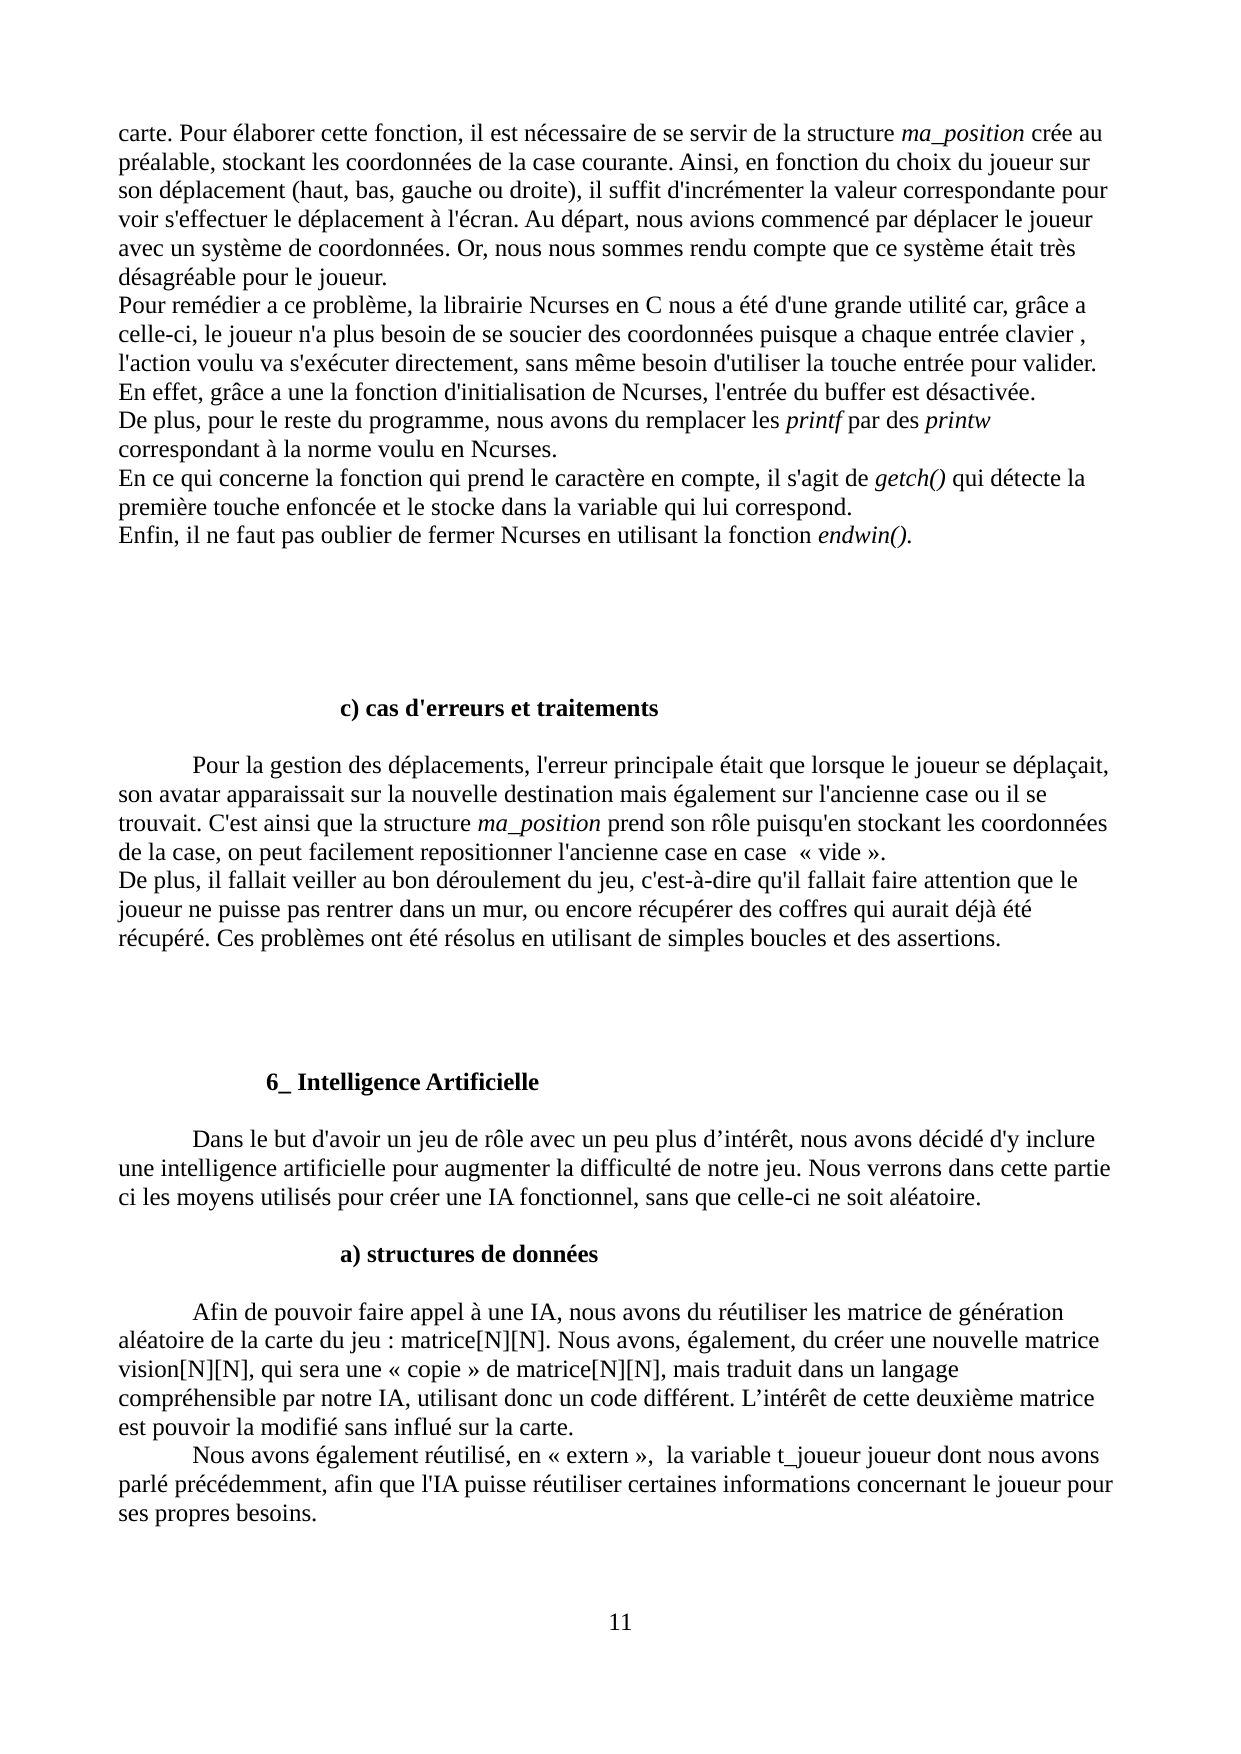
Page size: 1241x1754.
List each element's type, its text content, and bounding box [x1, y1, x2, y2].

text Nous avons également réutilisé, en « extern », la variable t_joueur joueur dont nous avons parlé précédemment, afin que l'IA puisse réutiliser certaines informations concernant le joueur pour ses propres besoins. [118, 1441, 1122, 1527]
text Dans le but d'avoir un jeu de rôle avec un peu plus d’intérêt, nous avons décidé d'y inclure une intelligence artificielle pour augmenter la difficulté de notre jeu. Nous verrons dans cette partie ci les moyens utilisés pour créer une IA fonctionnel, sans que celle-ci ne soit aléatoire. [118, 1124, 1122, 1211]
text De plus, pour le reste du programme, nous avons du remplacer les printf par des printw correspondant à la norme voulu en Ncurses. En ce qui concerne la fonction qui prend le caractère en compte, il s'agit de getch() qui détecte la première touche enfoncée et le stocke dans la variable qui lui correspond. [118, 406, 1122, 521]
text Pour la gestion des déplacements, l'erreur principale était que lorsque le joueur se déplaçait, son avatar apparaissait sur la nouvelle destination mais également sur l'ancienne case ou il se trouvait. C'est ainsi que la structure ma_position prend son rôle puisqu'en stockant les coordonnées de la case, on peut facilement repositionner l'ancienne case en case « vide ». De plus, il fallait veiller au bon déroulement du jeu, c'est-à-dire qu'il fallait faire attention que le joueur ne puisse pas rentrer dans un mur, ou encore récupérer des coffres qui aurait déjà été récupéré. Ces problèmes ont été résolus en utilisant de simples boucles et des assertions. [118, 751, 1122, 981]
text Afin de pouvoir faire appel à une IA, nous avons du réutiliser les matrice de génération aléatoire de la carte du jeu : matrice[N][N]. Nous avons, également, du créer une nouvelle matrice vision[N][N], qui sera une « copie » de matrice[N][N], mais traduit dans un langage compréhensible par notre IA, utilisant donc un code différent. L’intérêt de cette deuxième matrice est pouvoir la modifié sans influé sur la carte. [118, 1297, 1122, 1441]
text 6_ Intelligence Artificielle [118, 1067, 1122, 1096]
text Enfin, il ne faut pas oublier de fermer Ncurses en utilisant la fonction endwin(). [118, 521, 1122, 549]
text carte. Pour élaborer cette fonction, il est nécessaire de se servir de la structure ma_position crée au préalable, stockant les coordonnées de la case courante. Ainsi, en fonction du choix du joueur sur son déplacement (haut, bas, gauche ou droite), il suffit d'incrémenter la valeur correspondante pour voir s'effectuer le déplacement à l'écran. Au départ, nous avions commencé par déplacer le joueur avec un système de coordonnées. Or, nous nous sommes rendu compte que ce système était très désagréable pour le joueur. Pour remédier a ce problème, la librairie Ncurses en C nous a été d'une grande utilité car, grâce a celle-ci, le joueur n'a plus besoin de se soucier des coordonnées puisque a chaque entrée clavier , l'action voulu va s'exécuter directement, sans même besoin d'utiliser la touche entrée pour valider. En effet, grâce a une la fonction d'initialisation de Ncurses, l'entrée du buffer est désactivée. [118, 118, 1122, 406]
text a) structures de données [118, 1239, 1122, 1268]
text c) cas d'erreurs et traitements [118, 693, 1122, 722]
